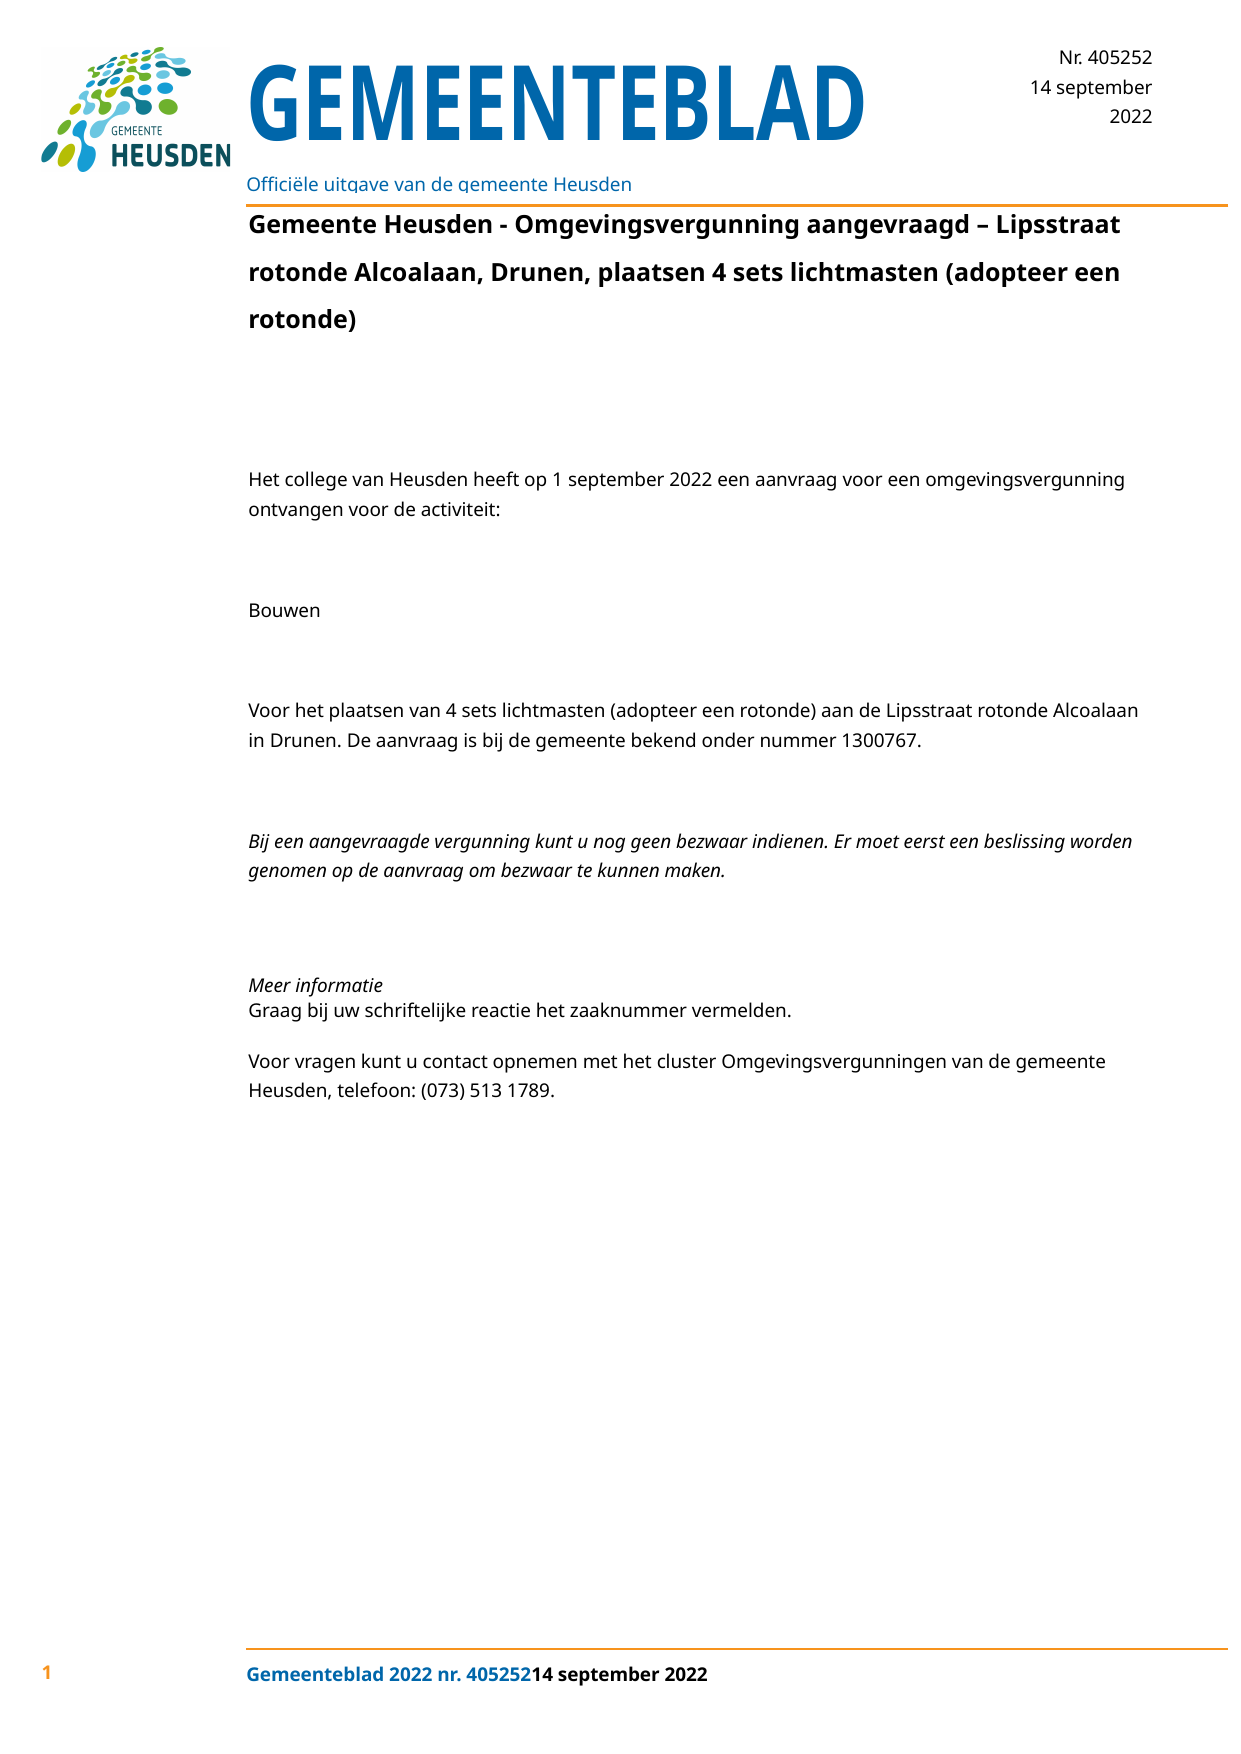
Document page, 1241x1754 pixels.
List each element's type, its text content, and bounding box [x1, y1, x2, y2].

text Bij een aangevraagde vergunning kunt u nog geen bezwaar indienen. Er moet eerst een beslissing worden genomen op de aanvraag om bezwaar te kunnen maken. [248, 828, 1152, 883]
text Voor het plaatsen van 4 sets lichtmasten (adopteer een rotonde) aan de Lipsstraat rotonde Alcoalaan in Drunen. De aanvraag is bij de gemeente bekend onder nummer 1300767. [248, 698, 1152, 753]
text Meer informatie [248, 972, 1152, 998]
text Graag bij uw schriftelijke reactie het zaaknummer vermelden. [248, 998, 1152, 1023]
text Gemeente Heusden - Omgevingsvergunning aangevraagd – Lipsstraat rotonde Alcoalaan, Drunen, plaatsen 4 sets lichtmasten (adopteer een rotonde) [248, 207, 1152, 336]
text Voor vragen kunt u contact opnemen met het cluster Omgevingsvergunningen van de gemeente Heusden, telefoon: (073) 513 1789. [248, 1048, 1152, 1103]
text Bouwen [248, 597, 1152, 622]
picture [41, 47, 231, 172]
text Het college van Heusden heeft op 1 september 2022 een aanvraag voor een omgevingsvergunning ontvangen voor de activiteit: [248, 466, 1152, 522]
